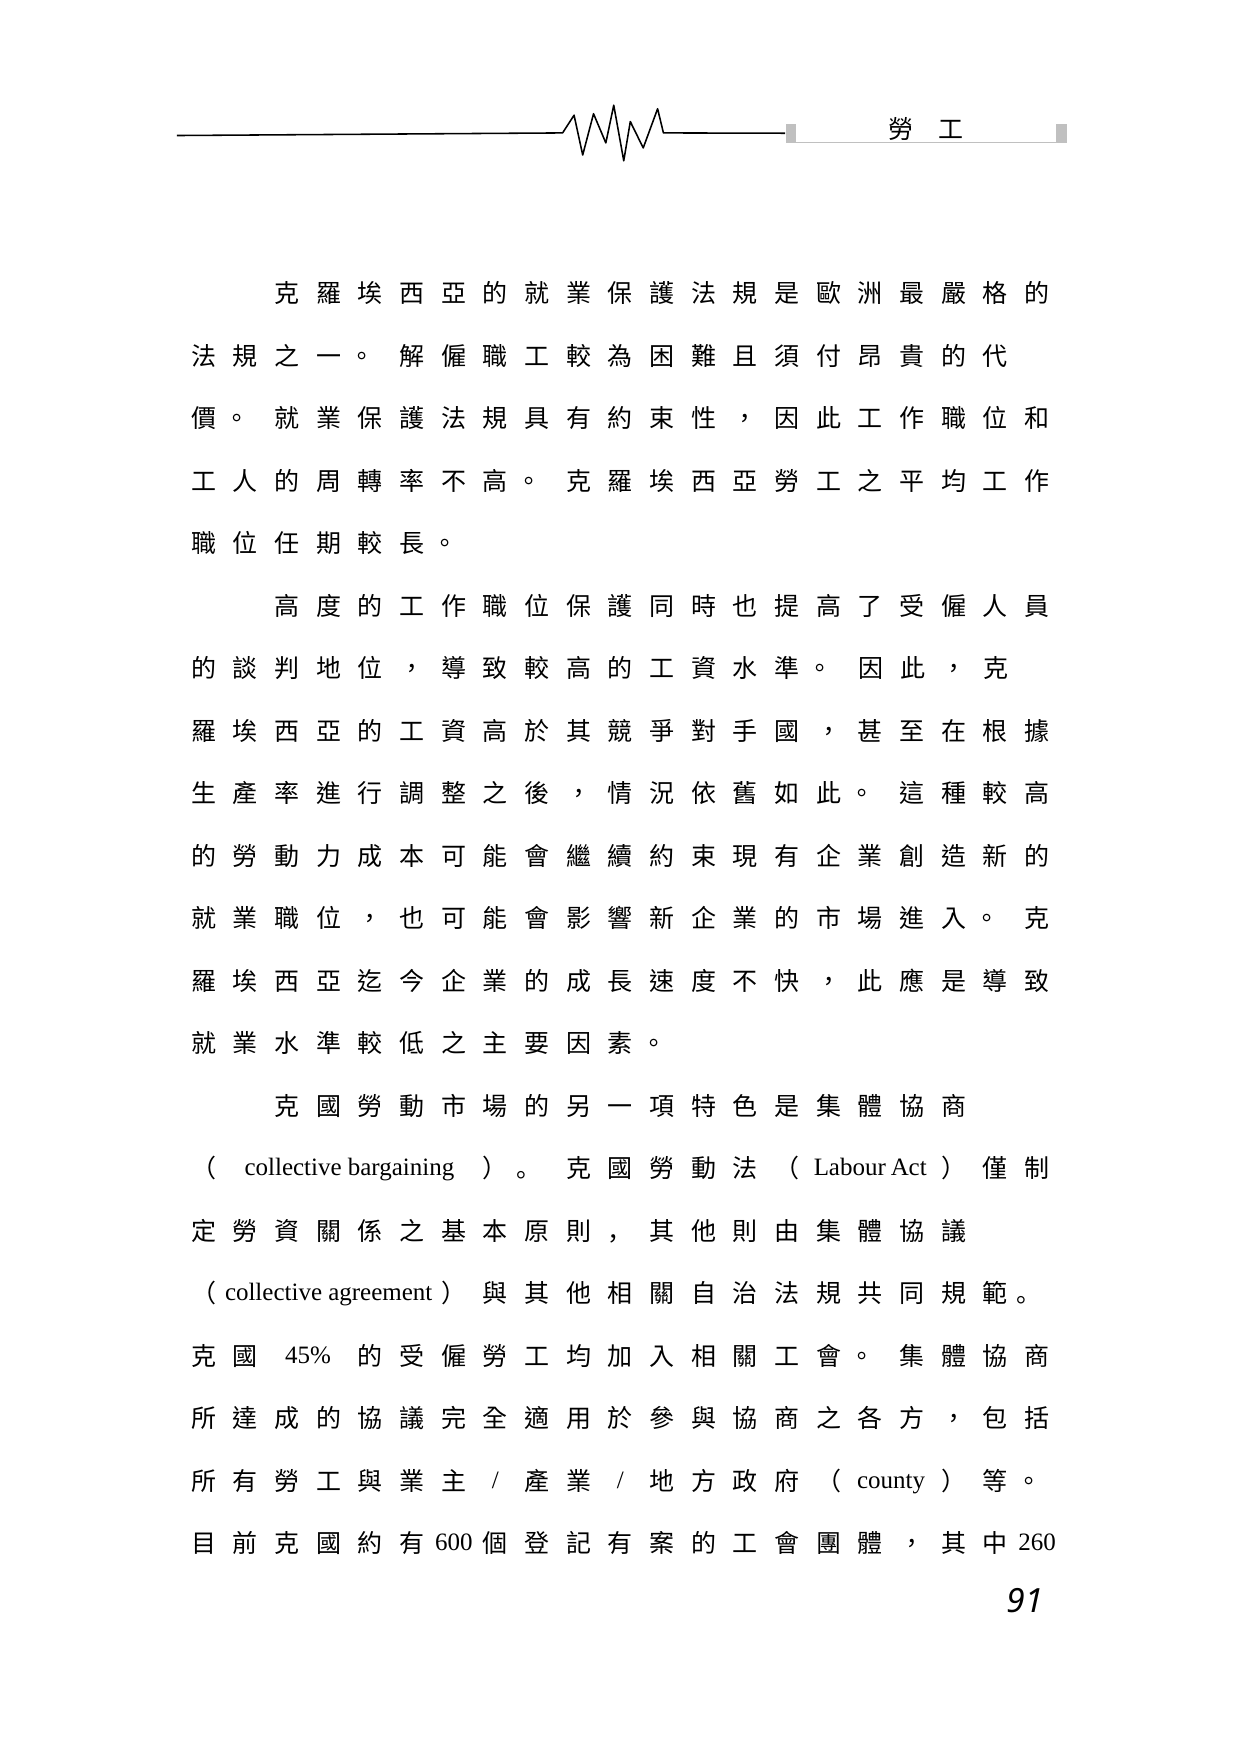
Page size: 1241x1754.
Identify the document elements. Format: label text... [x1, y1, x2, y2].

text 克國勞動市場的另一項特色是集體協商（collective bargaining）。克國勞動法（Labour Act）僅制定勞資關係之基本原則，其他則由集體協議（collective agreement）與其他相關自治法規共同規範。克國45%的受僱勞工均加入相關工會。集體協商所達成的協議完全適用於參與協商之各方，包括所有勞工與業主/產業/地方政府（county）等。目前克國約有600個登記有案的工會團體，其中260 [183, 1063, 1058, 1563]
text 克羅埃西亞的就業保護法規是歐洲最嚴格的法規之一。解僱職工較為困難且須付昂貴的代價。就業保護法規具有約束性，因此工作職位和工人的周轉率不高。克羅埃西亞勞工之平均工作職位任期較長。 [183, 250, 1058, 563]
text 高度的工作職位保護同時也提高了受僱人員的談判地位，導致較高的工資水準。因此，克羅埃西亞的工資高於其競爭對手國，甚至在根據生產率進行調整之後，情況依舊如此。這種較高的勞動力成本可能會繼續約束現有企業創造新的就業職位，也可能會影響新企業的市場進入。克羅埃西亞迄今企業的成長速度不快，此應是導致就業水準較低之主要因素。 [183, 563, 1058, 1063]
